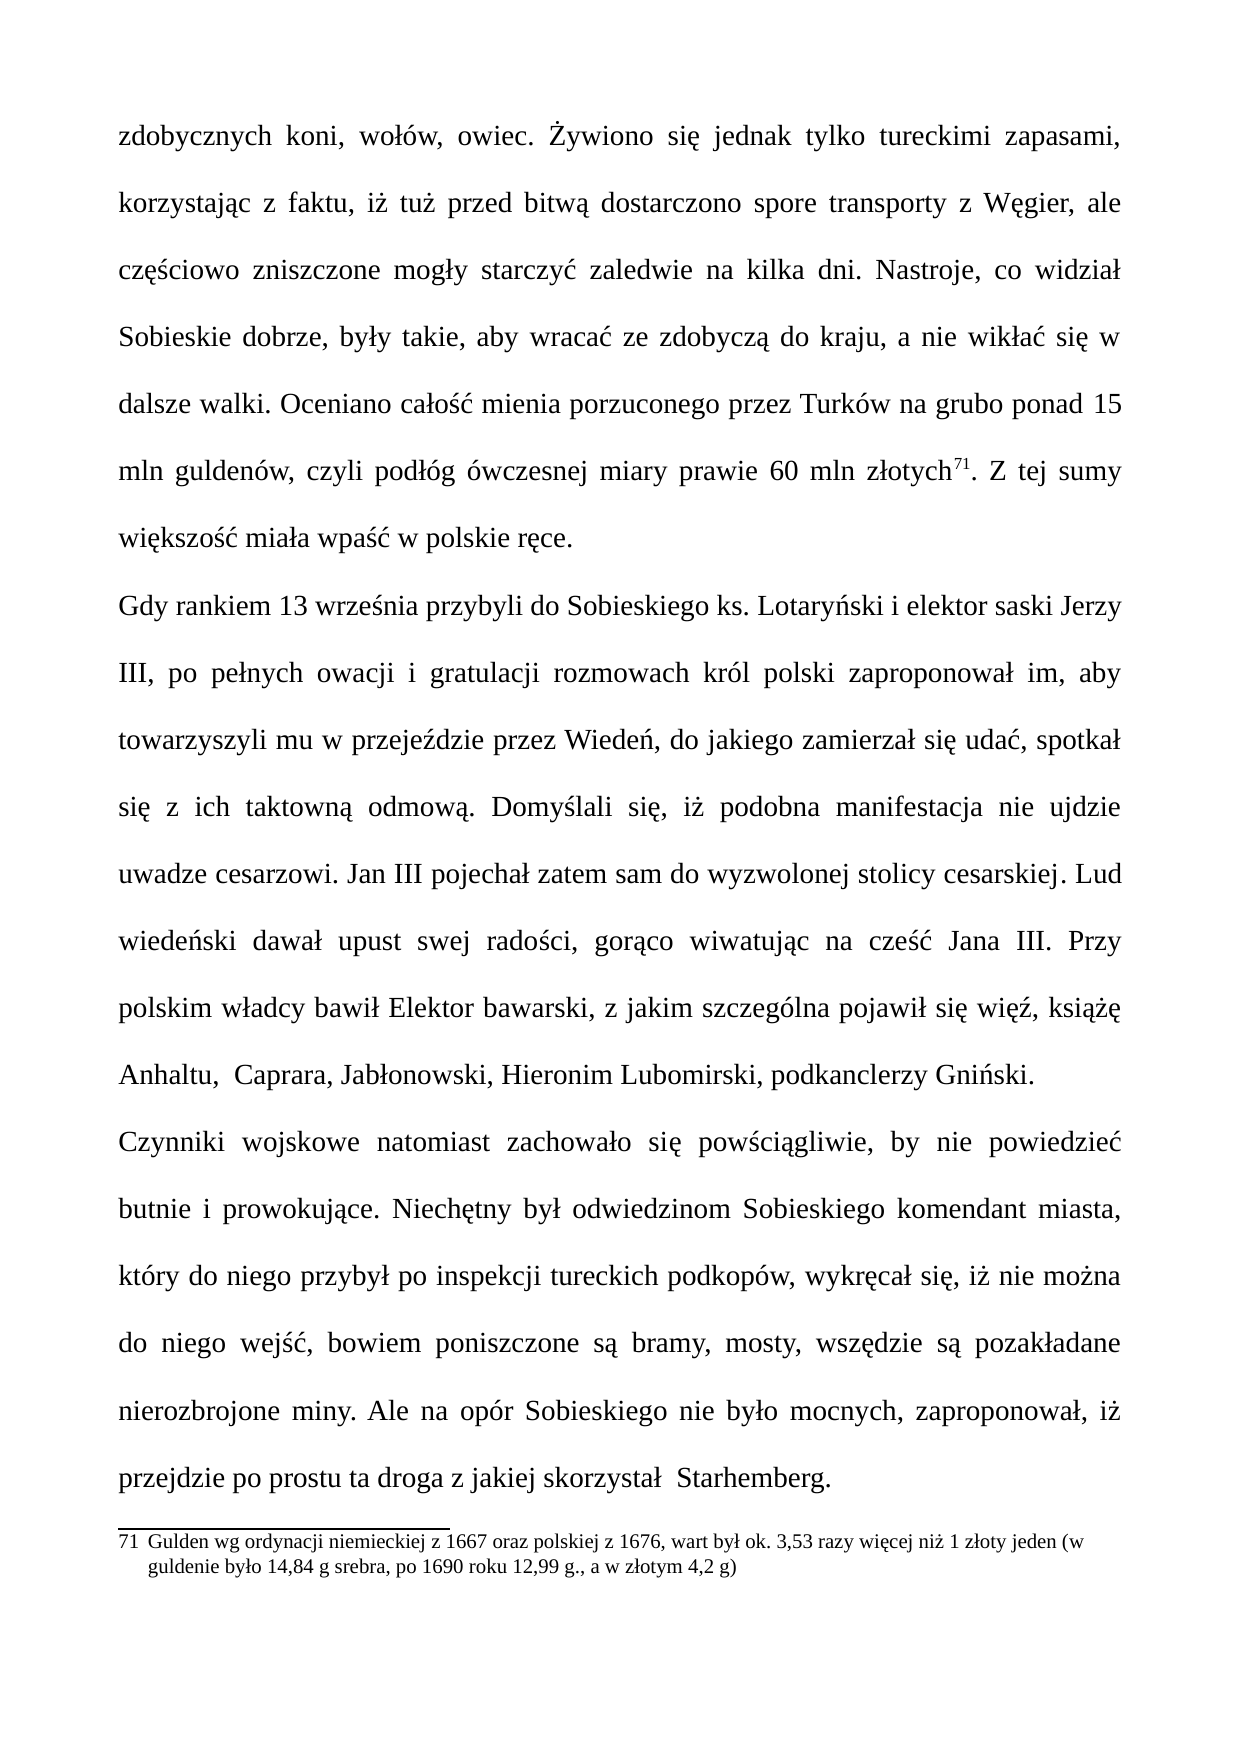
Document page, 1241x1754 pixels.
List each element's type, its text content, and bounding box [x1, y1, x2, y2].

text Gulden wg ordynacji niemieckiej z 1667 oraz polskiej z 1676, wart był ok. 3,53 razy więcej niż 1 złoty jeden (w guldenie było 14,84 g srebra, po 1690 roku 12,99 g., a w złotym 4,2 g) [118, 1529, 1122, 1578]
text Gdy rankiem 13 września przybyli do Sobieskiego ks. Lotaryński i elektor saski Jerzy III, po pełnych owacji i gratulacji rozmowach król polski zaproponował im, aby towarzyszyli mu w przejeździe przez Wiedeń, do jakiego zamierzał się udać, spotkał się z ich taktowną odmową. Domyślali się, iż podobna manifestacja nie ujdzie uwadze cesarzowi. Jan III pojechał zatem sam do wyzwolonej stolicy cesarskiej. Lud wiedeński dawał upust swej radości, gorąco wiwatując na cześć Jana III. Przy polskim władcy bawił Elektor bawarski, z jakim szczególna pojawił się więź, książę Anhaltu, Caprara, Jabłonowski, Hieronim Lubomirski, podkanclerzy Gniński. [118, 588, 1122, 1091]
text zdobycznych koni, wołów, owiec. Żywiono się jednak tylko tureckimi zapasami, korzystając z faktu, iż tuż przed bitwą dostarczono spore transporty z Węgier, ale częściowo zniszczone mogły starczyć zaledwie na kilka dni. Nastroje, co widział Sobieskie dobrze, były takie, aby wracać ze zdobyczą do kraju, a nie wikłać się w dalsze walki. Oceniano całość mienia porzuconego przez Turków na grubo ponad 15 mln guldenów, czyli podłóg ówczesnej miary prawie 60 mln złotych. Z tej sumy większość miała wpaść w polskie ręce. [118, 118, 1122, 554]
text Czynniki wojskowe natomiast zachowało się powściągliwie, by nie powiedzieć butnie i prowokujące. Niechętny był odwiedzinom Sobieskiego komendant miasta, który do niego przybył po inspekcji tureckich podkopów, wykręcał się, iż nie można do niego wejść, bowiem poniszczone są bramy, mosty, wszędzie są pozakładane nierozbrojone miny. Ale na opór Sobieskiego nie było mocnych, zaproponował, iż przejdzie po prostu ta droga z jakiej skorzystał Starhemberg. [118, 1124, 1122, 1493]
